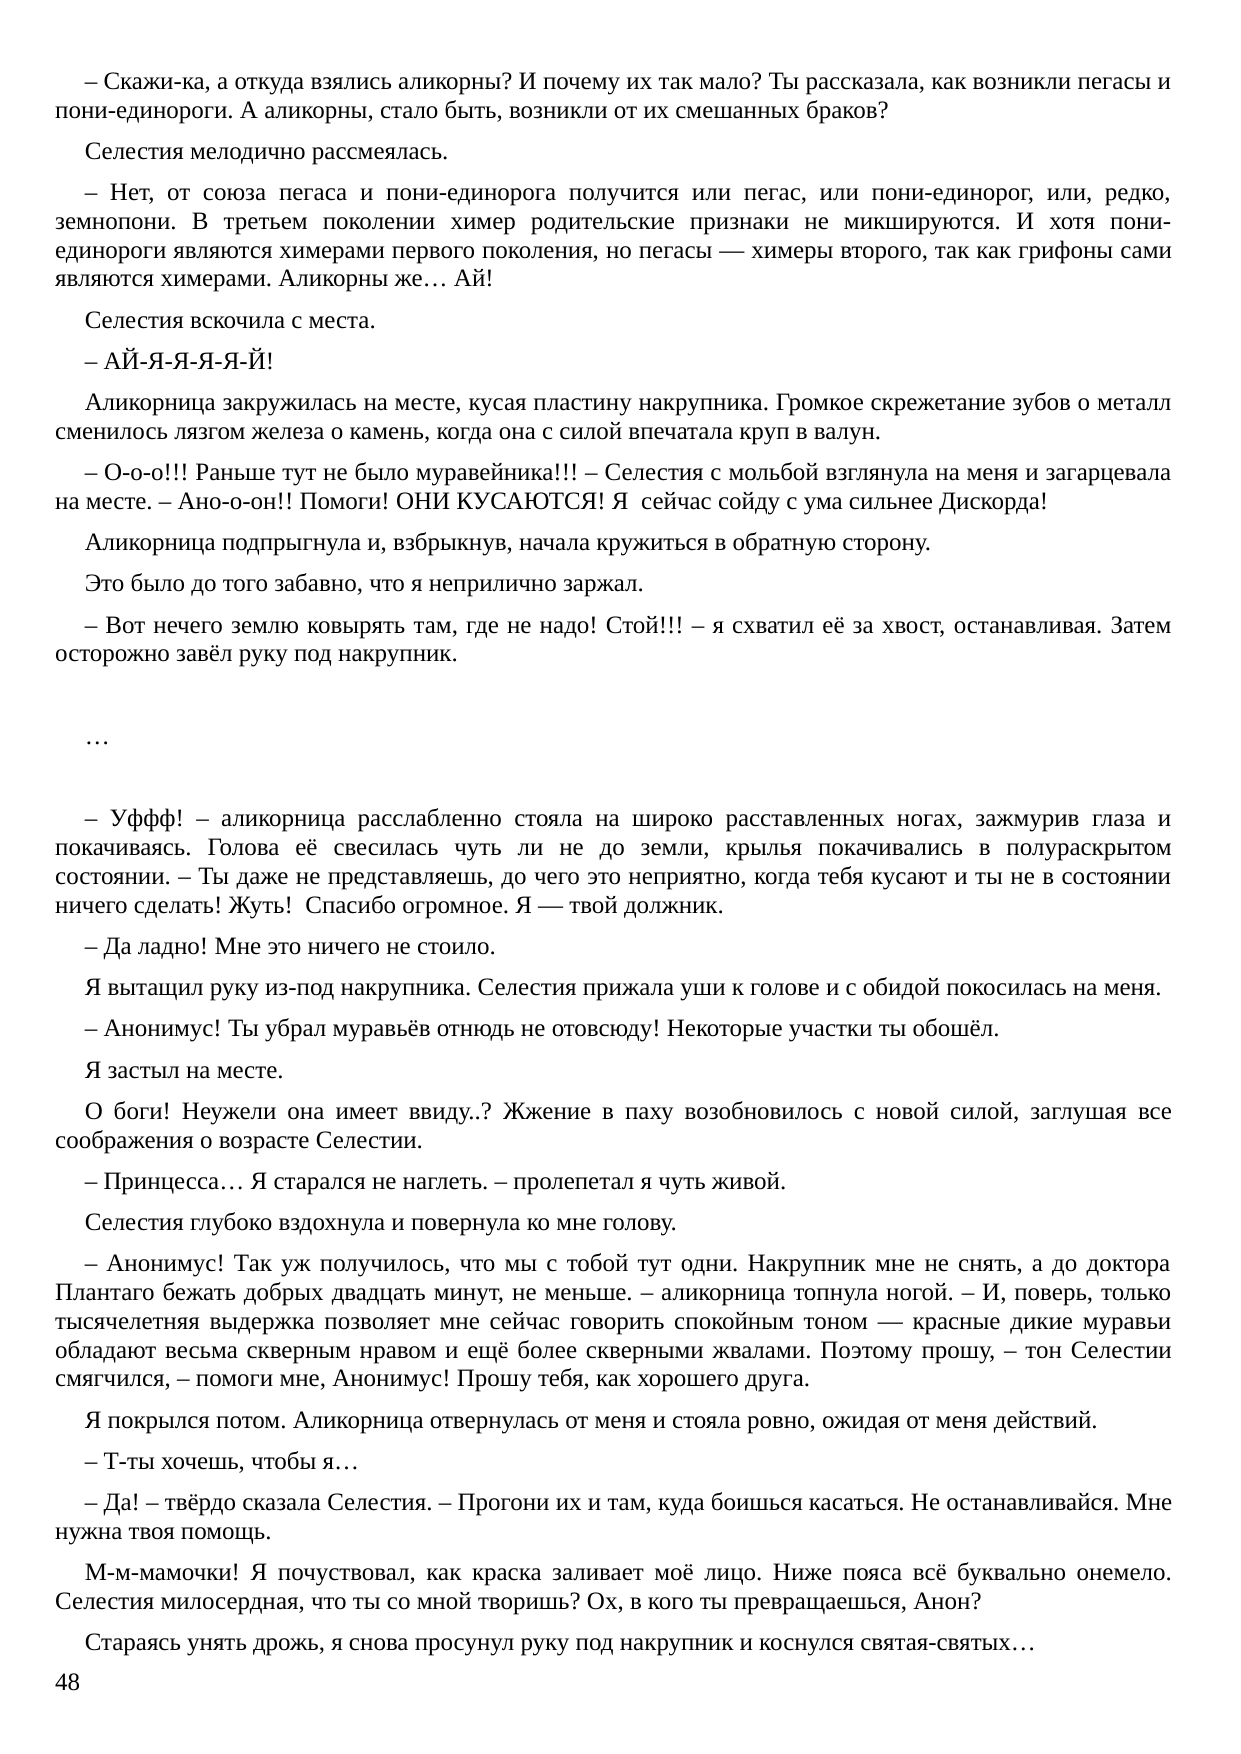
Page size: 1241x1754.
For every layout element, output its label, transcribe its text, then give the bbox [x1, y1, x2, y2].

text – Уффф! – аликорница расслабленно стояла на широко расставленных ногах, зажмурив глаза и покачиваясь. Голова её свесилась чуть ли не до земли, крылья покачивались в полураскрытом состоянии. – Ты даже не представляешь, до чего это неприятно, когда тебя кусают и ты не в состоянии ничего сделать! Жуть! Спасибо огромное. Я — твой должник. [55, 803, 1173, 918]
text – Вот нечего землю ковырять там, где не надо! Стой!!! – я схватил её за хвост, останавливая. Затем осторожно завёл руку под накрупник. [55, 610, 1173, 667]
text Стараясь унять дрожь, я снова просунул руку под накрупник и коснулся святая-святых… [55, 1627, 1173, 1656]
text Я покрылся потом. Аликорница отвернулась от меня и стояла ровно, ожидая от меня действий. [55, 1405, 1173, 1433]
text Селестия вскочила с места. [55, 305, 1173, 333]
text – Да ладно! Мне это ничего не стоило. [55, 931, 1173, 960]
text – О-о-о!!! Раньше тут не было муравейника!!! – Селестия с мольбой взглянула на меня и загарцевала на месте. – Ано-о-он!! Помоги! ОНИ КУСАЮТСЯ! Я сейчас сойду с ума сильнее Дискорда! [55, 457, 1173, 515]
text – Нет, от союза пегаса и пони-единорога получится или пегас, или пони-единорог, или, редко, земнопони. В третьем поколении химер родительские признаки не микшируются. И хотя пони-единороги являются химерами первого поколения, но пегасы — химеры второго, так как грифоны сами являются химерами. Аликорны же… Ай! [55, 177, 1173, 292]
text Я застыл на месте. [55, 1055, 1173, 1083]
text Аликорница закружилась на месте, кусая пластину накрупника. Громкое скрежетание зубов о металл сменилось лязгом железа о камень, когда она с силой впечатала круп в валун. [55, 387, 1173, 445]
text Это было до того забавно, что я неприлично заржал. [55, 568, 1173, 597]
text М-м-мамочки! Я почуствовал, как краска заливает моё лицо. Ниже пояса всё буквально онемело. Селестия милосердная, что ты со мной творишь? Ох, в кого ты превращаешься, Анон? [55, 1557, 1173, 1615]
text О боги! Неужели она имеет ввиду..? Жжение в паху возобновилось с новой силой, заглушая все соображения о возрасте Селестии. [55, 1096, 1173, 1153]
text – Т-ты хочешь, чтобы я… [55, 1446, 1173, 1475]
text – Анонимус! Ты убрал муравьёв отнюдь не отовсюду! Некоторые участки ты обошёл. [55, 1013, 1173, 1042]
text Я вытащил руку из-под накрупника. Селестия прижала уши к голове и с обидой покосилась на меня. [55, 972, 1173, 1001]
text … [55, 721, 1173, 750]
text – Анонимус! Так уж получилось, что мы с тобой тут одни. Накрупник мне не снять, а до доктора Плантаго бежать добрых двадцать минут, не меньше. – аликорница топнула ногой. – И, поверь, только тысячелетняя выдержка позволяет мне сейчас говорить спокойным тоном — красные дикие муравьи обладают весьма скверным нравом и ещё более скверными жвалами. Поэтому прошу, – тон Селестии смягчился, – помоги мне, Анонимус! Прошу тебя, как хорошего друга. [55, 1248, 1173, 1392]
text Аликорница подпрыгнула и, взбрыкнув, начала кружиться в обратную сторону. [55, 527, 1173, 556]
text – АЙ-Я-Я-Я-Я-Й! [55, 346, 1173, 375]
text – Принцесса… Я старался не наглеть. – пролепетал я чуть живой. [55, 1166, 1173, 1195]
text Селестия глубоко вздохнула и повернула ко мне голову. [55, 1207, 1173, 1236]
text Селестия мелодично рассмеялась. [55, 136, 1173, 165]
text – Скажи-ка, а откуда взялись аликорны? И почему их так мало? Ты рассказала, как возникли пегасы и пони-единороги. А аликорны, стало быть, возникли от их смешанных браков? [55, 66, 1173, 123]
text – Да! – твёрдо сказала Селестия. – Прогони их и там, куда боишься касаться. Не останавливайся. Мне нужна твоя помощь. [55, 1487, 1173, 1545]
